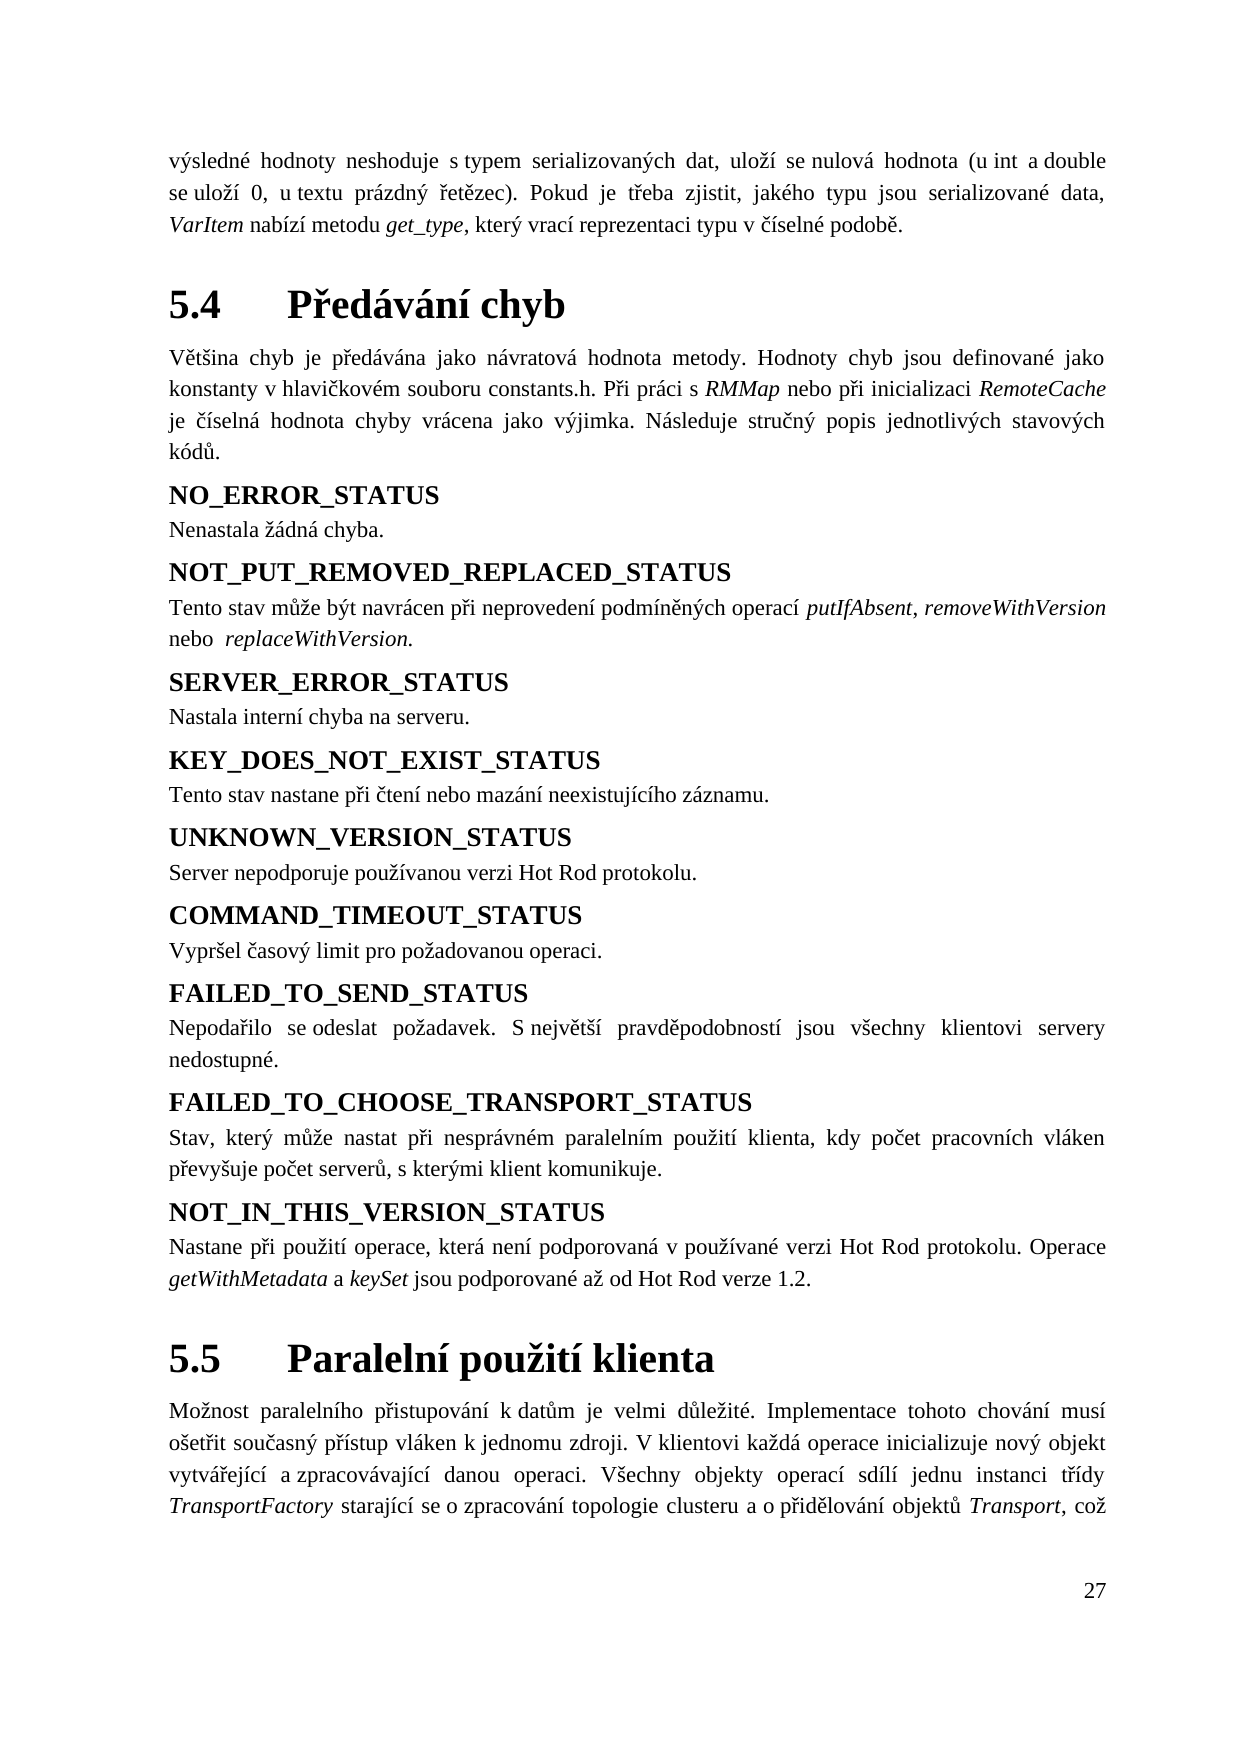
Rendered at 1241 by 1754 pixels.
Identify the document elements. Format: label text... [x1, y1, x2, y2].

text FAILED_TO_CHOOSE_TRANSPORT_STATUS [169, 1087, 1106, 1118]
text Nenastala žádná chyba. [169, 516, 1106, 542]
text Nastala interní chyba na serveru. [169, 703, 1106, 729]
text NOT_IN_THIS_VERSION_STATUS [169, 1196, 1106, 1227]
text Stav, který může nastat při nesprávném paralelním použití klienta, kdy počet pracovních vláken převyšuje počet serverů, s kterými klient komunikuje. [169, 1124, 1106, 1182]
text UNKNOWN_VERSION_STATUS [169, 822, 1106, 853]
text Většina chyb je předávána jako návratová hodnota metody. Hodnoty chyb jsou definované jako konstanty v hlavičkovém souboru constants.h. Při práci s RMMap nebo při inicializaci RemoteCache je číselná hodnota chyby vrácena jako výjimka. Následuje stručný popis jednotlivých stavových kódů. [169, 343, 1106, 464]
text Nastane při použití operace, která není podporovaná v používané verzi Hot Rod protokolu. Operace getWithMetadata a keySet jsou podporované až od Hot Rod verze 1.2. [169, 1233, 1106, 1291]
text výsledné hodnoty neshoduje s typem serializovaných dat, uloží se nulová hodnota (u int a double se uloží 0, u textu prázdný řetězec). Pokud je třeba zjistit, jakého typu jsou serializované data, VarItem nabízí metodu get_type, který vrací reprezentaci typu v číselné podobě. [169, 148, 1106, 237]
text Vypršel časový limit pro požadovanou operaci. [169, 937, 1106, 963]
text NOT_PUT_REMOVED_REPLACED_STATUS [169, 557, 1106, 588]
text Server nepodporuje používanou verzi Hot Rod protokolu. [169, 859, 1106, 885]
text Nepodařilo se odeslat požadavek. S největší pravděpodobností jsou všechny klientovi servery nedostupné. [169, 1014, 1106, 1072]
text KEY_DOES_NOT_EXIST_STATUS [169, 744, 1106, 775]
text NO_ERROR_STATUS [169, 479, 1106, 510]
text SERVER_ERROR_STATUS [169, 666, 1106, 697]
text Tento stav může být navrácen při neprovedení podmíněných operací putIfAbsent, removeWithVersion nebo replaceWithVersion. [169, 594, 1106, 652]
text Možnost paralelního přistupování k datům je velmi důležité. Implementace tohoto chování musí ošetřit současný přístup vláken k jednomu zdroji. V klientovi každá operace inicializuje nový objekt vytvářející a zpracovávající danou operaci. Všechny objekty operací sdílí jednu instanci třídy TransportFactory starající se o zpracování topologie clusteru a o přidělování objektů Transport, což [169, 1398, 1106, 1519]
text Tento stav nastane při čtení nebo mazání neexistujícího záznamu. [169, 781, 1106, 807]
subtitle Předávání chyb [169, 280, 1106, 328]
text COMMAND_TIMEOUT_STATUS [169, 899, 1106, 931]
subtitle Paralelní použití klienta [169, 1334, 1106, 1382]
text FAILED_TO_SEND_STATUS [169, 977, 1106, 1008]
